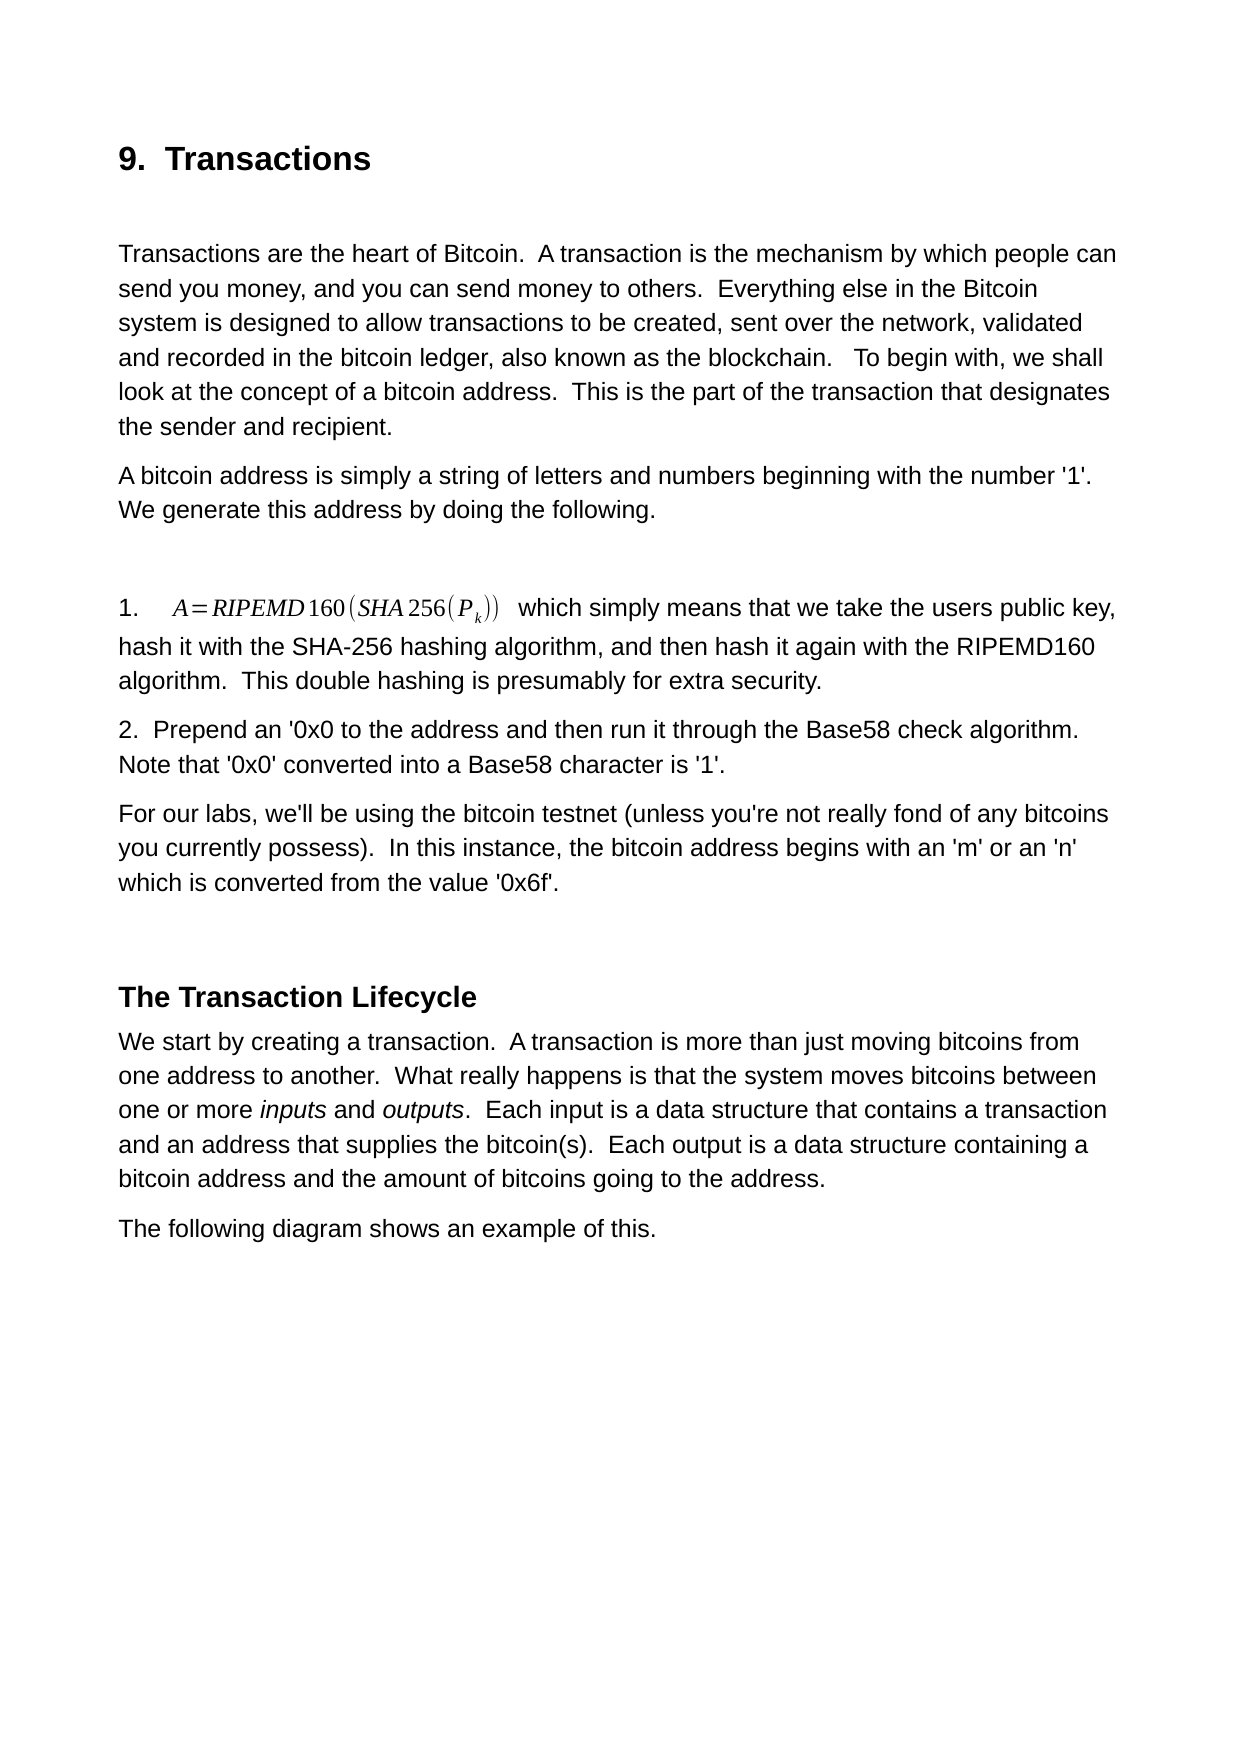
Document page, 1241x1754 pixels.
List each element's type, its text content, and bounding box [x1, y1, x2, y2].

text For our labs, we'll be using the bitcoin testnet (unless you're not really fond of any bitcoins you currently possess). In this instance, the bitcoin address begins with an 'm' or an 'n' which is converted from the value '0x6f'. [118, 799, 1122, 896]
subtitle The Transaction Lifecycle [118, 980, 1122, 1014]
text 2. Prepend an '0x0 to the address and then run it through the Base58 check algorithm. Note that '0x0' converted into a Base58 character is '1'. [118, 715, 1122, 778]
text 1. which simply means that we take the users public key, hash it with the SHA-256 hashing algorithm, and then hash it again with the RIPEMD160 algorithm. This double hashing is presumably for extra security. [118, 593, 1122, 695]
text We start by creating a transaction. A transaction is more than just moving bitcoins from one address to another. What really happens is that the system moves bitcoins between one or more inputs and outputs. Each input is a data structure that contains a transaction and an address that supplies the bitcoin(s). Each output is a data structure containing a bitcoin address and the amount of bitcoins going to the address. [118, 1027, 1122, 1193]
text Transactions are the heart of Bitcoin. A transaction is the mechanism by which people can send you money, and you can send money to others. Everything else in the Bitcoin system is designed to allow transactions to be created, sent over the network, validated and recorded in the bitcoin ledger, also known as the blockchain. To begin with, we shall look at the concept of a bitcoin address. This is the part of the transaction that designates the sender and recipient. [118, 239, 1122, 440]
subtitle 9. Transactions [118, 139, 1122, 178]
text A bitcoin address is simply a string of letters and numbers beginning with the number '1'. We generate this address by doing the following. [118, 461, 1122, 524]
text The following diagram shows an example of this. [118, 1213, 1122, 1242]
